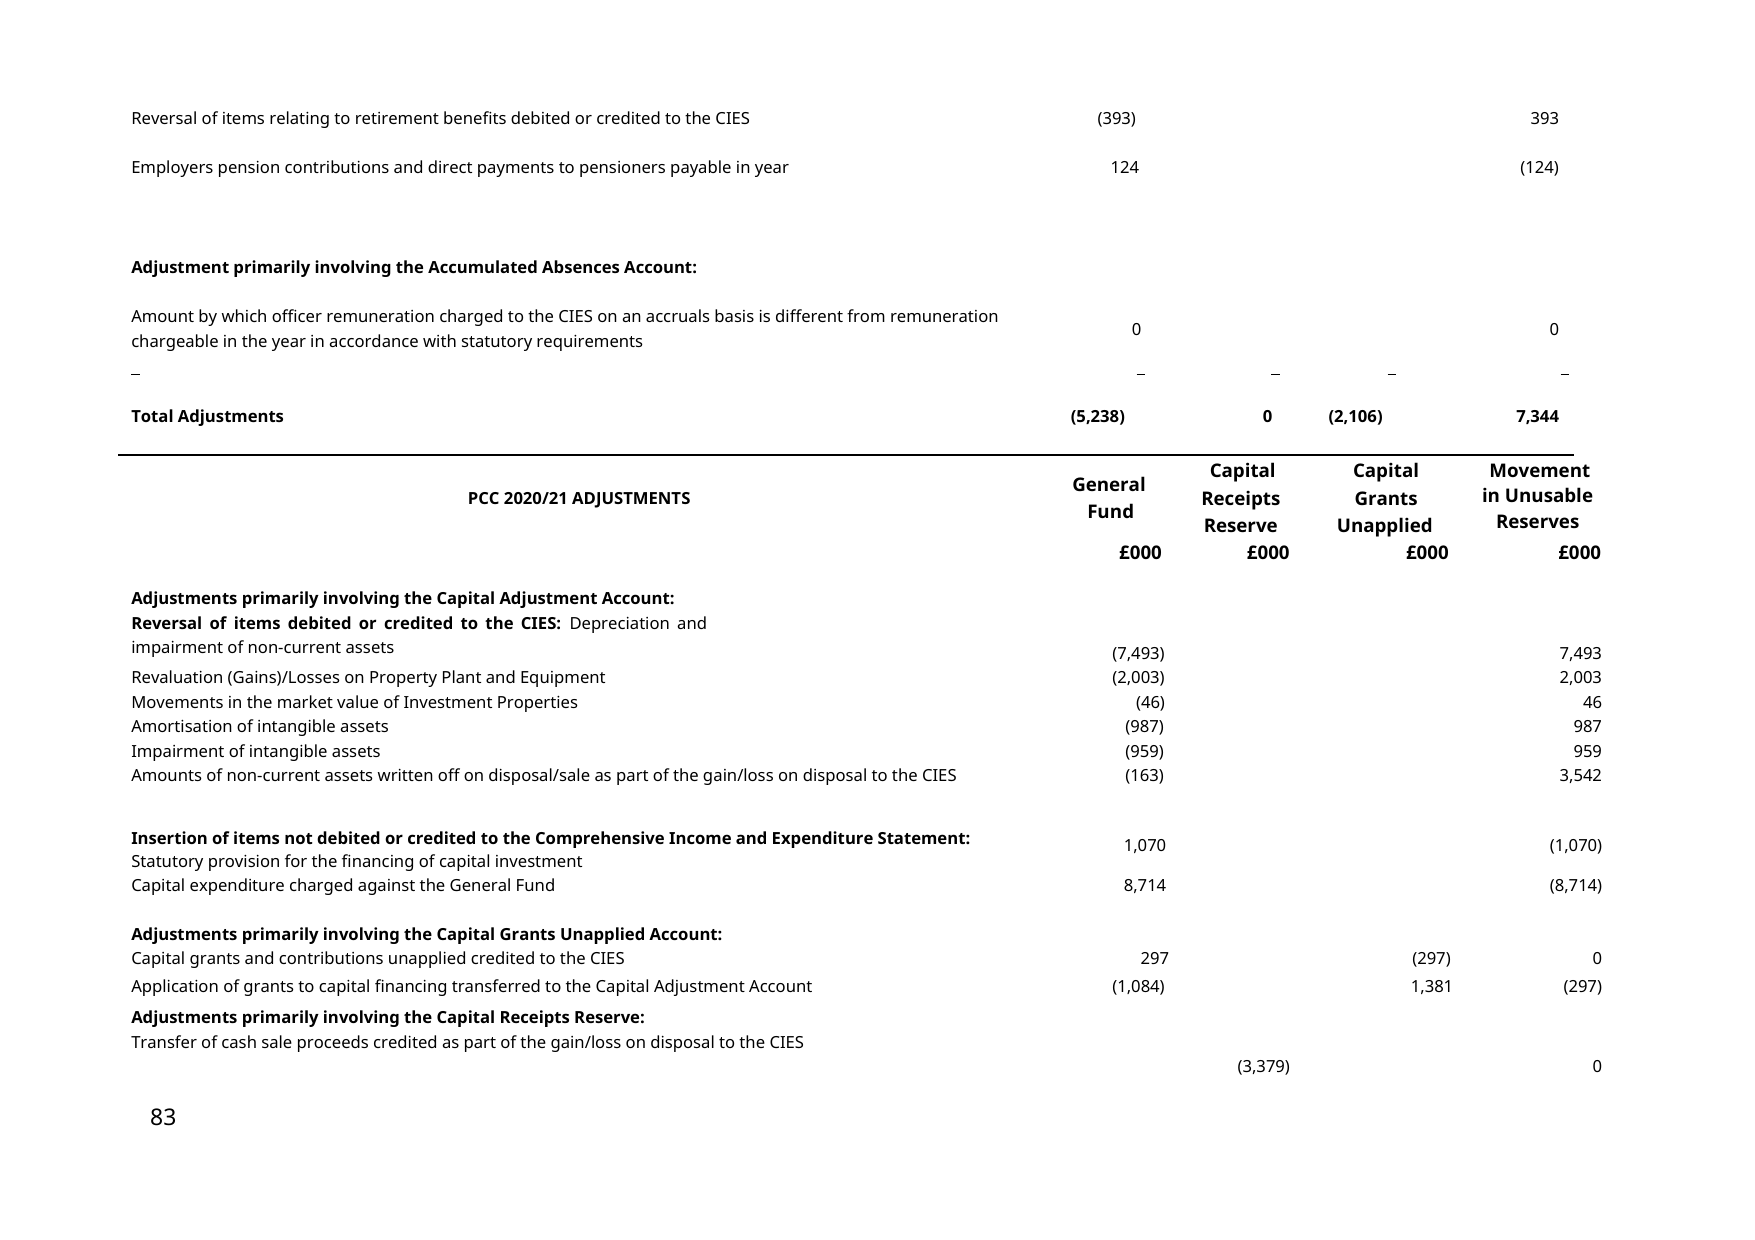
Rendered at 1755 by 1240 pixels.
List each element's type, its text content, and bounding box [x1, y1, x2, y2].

table_cell [1337, 715, 1482, 739]
table_cell [1416, 255, 1446, 305]
table_cell 46 [1482, 690, 1617, 715]
table_cell £000 [1201, 540, 1337, 587]
table_cell (1,084) [1072, 974, 1201, 1006]
table_cell 0 [1482, 923, 1617, 974]
table_cell Adjustments primarily involving the Capital Receipts Reserve: Transfer of cash sale proceeds credited as part of the gain/loss on disposal to the CIES [118, 1006, 1072, 1079]
table_cell [1446, 355, 1569, 404]
table_cell (297) [1482, 974, 1617, 1006]
table_cell [1337, 666, 1482, 690]
table_cell [1165, 206, 1228, 255]
table_cell [1072, 1006, 1201, 1079]
table_cell Amounts of non-current assets written off on disposal/sale as part of the gain/loss on disposal to the CIES [118, 764, 1072, 800]
table_cell Reversal of items relating to retirement benefits debited or credited to the CIES [131, 106, 1061, 156]
table_cell [1330, 355, 1416, 404]
table_cell (297) [1337, 923, 1482, 974]
table_cell 8,714 [1072, 874, 1201, 922]
table_cell [1165, 156, 1228, 206]
table_cell [1298, 355, 1330, 404]
table_header PCC 2020/21 ADJUSTMENTS [118, 458, 1072, 540]
table_cell [1298, 156, 1330, 206]
table_cell [1165, 305, 1228, 355]
table_cell [1330, 106, 1416, 156]
table_cell [1416, 206, 1446, 255]
table_cell [1337, 800, 1482, 874]
table_cell [1337, 1006, 1482, 1079]
table_cell [1446, 206, 1569, 255]
table_cell (163) [1072, 764, 1201, 800]
table_cell (3,379) [1201, 1006, 1337, 1079]
table_cell [1330, 156, 1416, 206]
table_cell [1165, 404, 1228, 454]
table_cell (1,070) [1482, 800, 1617, 874]
table_cell [1228, 305, 1298, 355]
table_cell [1201, 587, 1337, 666]
table_cell (959) [1072, 739, 1201, 764]
table_cell [1228, 106, 1298, 156]
table_cell [1446, 255, 1569, 305]
table_cell Adjustments primarily involving the Capital Adjustment Account: Reversal of items debited or credited to the CIES: Depreciation and impairment of non-current assets [118, 587, 1072, 666]
table_cell [1298, 255, 1330, 305]
table_cell [1165, 106, 1228, 156]
table_cell [1165, 255, 1228, 305]
table_cell 0 [1482, 1006, 1617, 1079]
table_cell [1298, 305, 1330, 355]
table_cell [1298, 106, 1330, 156]
table_header Capital Receipts Reserve [1201, 458, 1337, 540]
table_cell [1228, 255, 1298, 305]
table_header General Fund [1072, 458, 1201, 540]
table_cell [1061, 206, 1165, 255]
table_cell (987) [1072, 715, 1201, 739]
table_cell [1337, 874, 1482, 922]
table_cell [131, 206, 1061, 255]
table_cell (124) [1446, 156, 1569, 206]
table_cell 959 [1482, 739, 1617, 764]
table_cell Capital expenditure charged against the General Fund [118, 874, 1072, 922]
table_cell Adjustment primarily involving the Accumulated Absences Account: [131, 255, 1061, 305]
table_cell 1,070 [1072, 800, 1201, 874]
table_cell Impairment of intangible assets [118, 739, 1072, 764]
table_cell Adjustments primarily involving the Capital Grants Unapplied Account: Capital grants and contributions unapplied credited to the CIES [118, 923, 1072, 974]
table_cell 1,381 [1337, 974, 1482, 1006]
table_cell [1201, 690, 1337, 715]
table_cell [1337, 739, 1482, 764]
table_cell Amortisation of intangible assets [118, 715, 1072, 739]
table_cell [1337, 587, 1482, 666]
table_cell [118, 540, 1072, 587]
table_cell £000 [1072, 540, 1201, 587]
table_cell (7,493) [1072, 587, 1201, 666]
table_cell (393) [1061, 106, 1165, 156]
table_cell 297 [1072, 923, 1201, 974]
table_cell Total Adjustments [131, 404, 1061, 454]
table_cell [1416, 156, 1446, 206]
table_cell 2,003 [1482, 666, 1617, 690]
table_cell 987 [1482, 715, 1617, 739]
table_cell [1330, 206, 1416, 255]
table_cell (2,106) [1298, 404, 1416, 454]
table_cell [1201, 764, 1337, 800]
table_cell [1061, 255, 1165, 305]
table_cell 0 [1061, 305, 1165, 355]
table_cell [1201, 800, 1337, 874]
table_cell [1201, 923, 1337, 974]
table_cell [1201, 974, 1337, 1006]
table_cell [1201, 874, 1337, 922]
table_cell [1201, 666, 1337, 690]
table_cell (5,238) [1061, 404, 1165, 454]
table_cell [1228, 156, 1298, 206]
table_cell Amount by which officer remuneration charged to the CIES on an accruals basis is different from remuneration chargeable in the year in accordance with statutory requirements [131, 305, 1061, 355]
table_cell [1416, 106, 1446, 156]
table_header Movement in Unusable Reserves [1482, 458, 1617, 540]
table_cell [1228, 355, 1298, 404]
table_cell 393 [1446, 106, 1569, 156]
table_cell [1165, 355, 1228, 404]
table_cell (46) [1072, 690, 1201, 715]
table_cell 124 [1061, 156, 1165, 206]
table_cell [1337, 690, 1482, 715]
table_cell [1330, 305, 1416, 355]
table_cell 0 [1446, 305, 1569, 355]
table_cell [1416, 404, 1446, 454]
table_cell [1201, 739, 1337, 764]
table_cell £000 [1337, 540, 1482, 587]
table_cell Application of grants to capital financing transferred to the Capital Adjustment Account [118, 974, 1072, 1006]
table_cell [1416, 355, 1446, 404]
table_cell Employers pension contributions and direct payments to pensioners payable in year [131, 156, 1061, 206]
table_cell [1228, 206, 1298, 255]
table_cell [1330, 255, 1416, 305]
table_cell Insertion of items not debited or credited to the Comprehensive Income and Expenditure Statement: Statutory provision for the financing of capital investment [118, 800, 1072, 874]
table_cell £000 [1482, 540, 1617, 587]
table_cell (2,003) [1072, 666, 1201, 690]
table_header Capital Grants Unapplied [1337, 458, 1482, 540]
table_cell 7,344 [1446, 404, 1569, 454]
table_cell 0 [1228, 404, 1298, 454]
table_cell [1201, 715, 1337, 739]
table_cell [1416, 305, 1446, 355]
table_cell Revaluation (Gains)/Losses on Property Plant and Equipment [118, 666, 1072, 690]
table_cell 3,542 [1482, 764, 1617, 800]
table_cell Movements in the market value of Investment Properties [118, 690, 1072, 715]
table_cell 7,493 [1482, 587, 1617, 666]
table_cell [1337, 764, 1482, 800]
table_cell [1061, 355, 1165, 404]
table_cell [1298, 206, 1330, 255]
table_cell [131, 355, 1061, 404]
table_cell (8,714) [1482, 874, 1617, 922]
